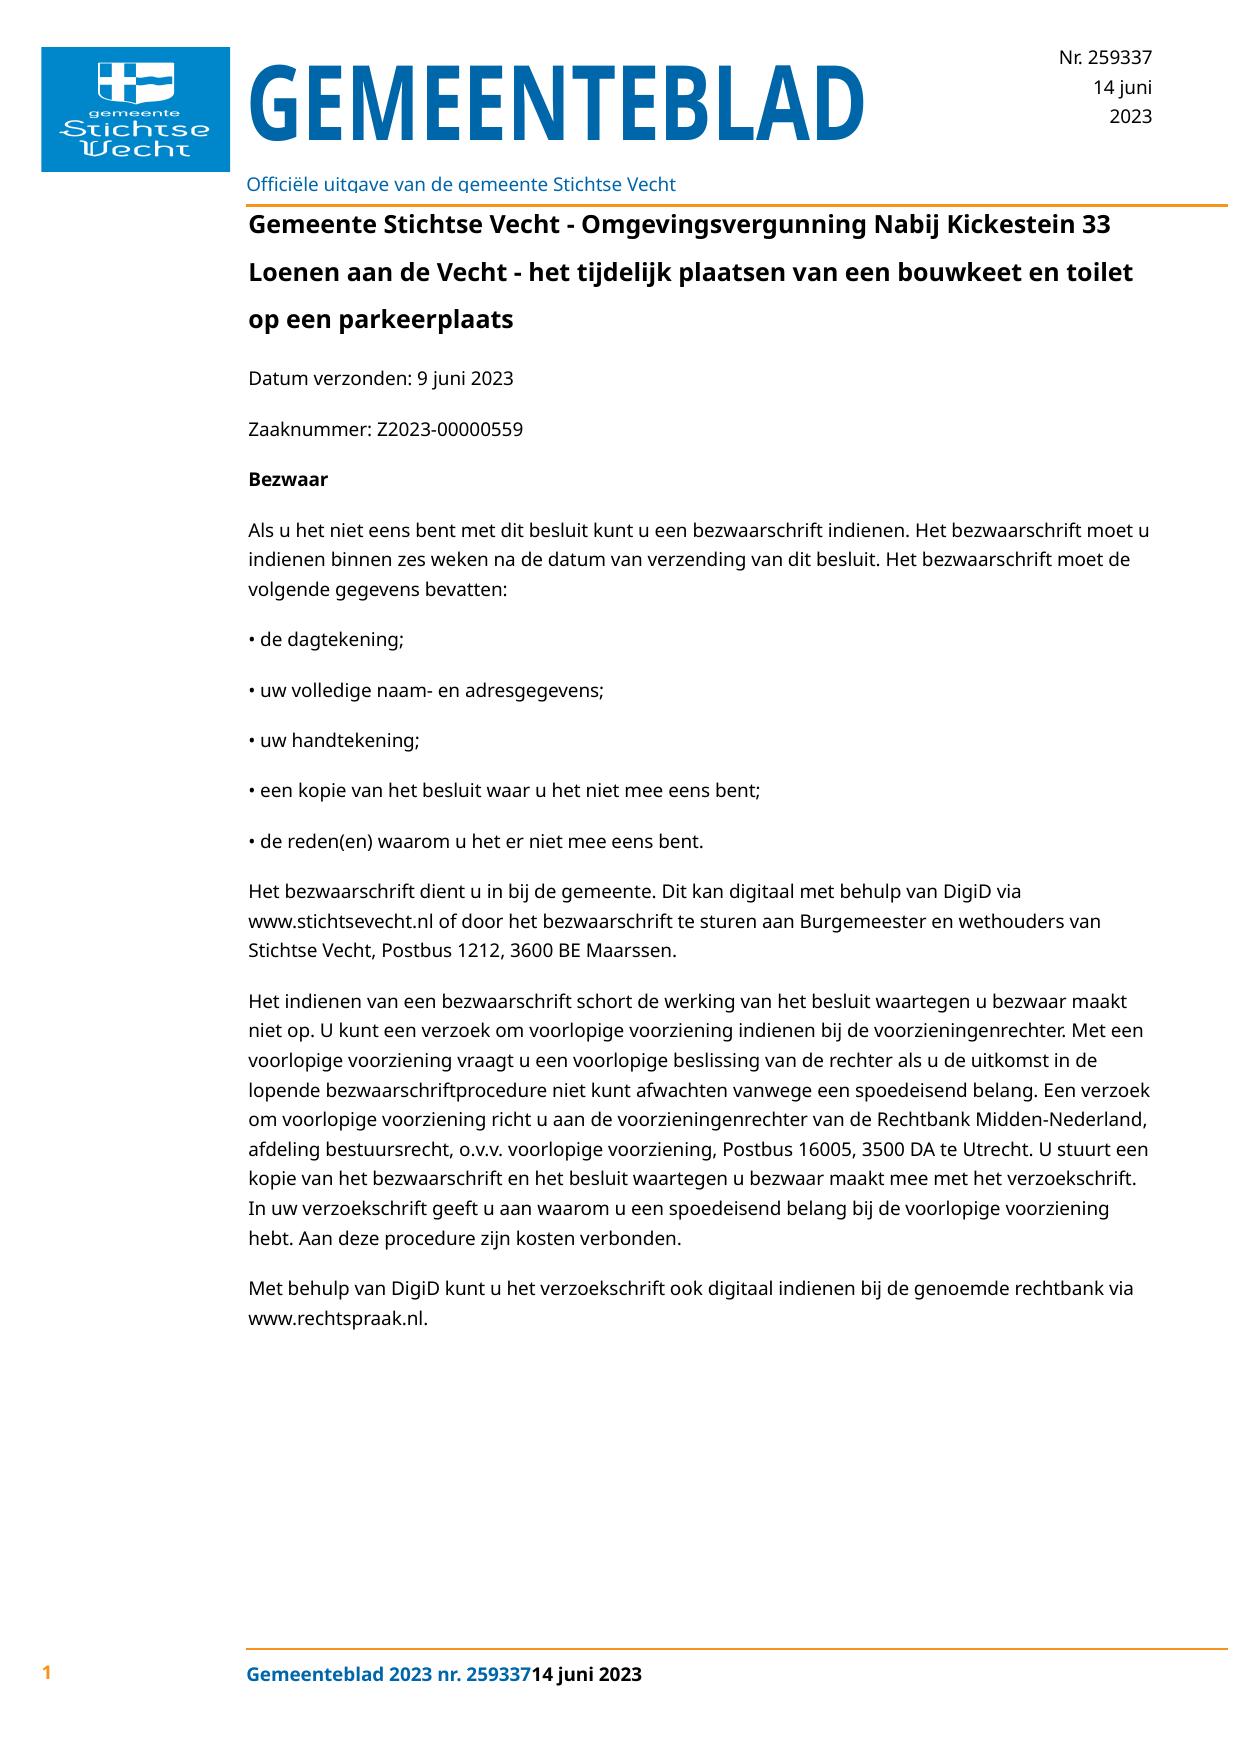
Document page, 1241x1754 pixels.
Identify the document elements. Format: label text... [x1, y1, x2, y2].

text Zaaknummer: Z2023-00000559 [248, 416, 1152, 442]
text • de reden(en) waarom u het er niet mee eens bent. [248, 828, 1152, 854]
text • de dagtekening; [248, 626, 1152, 652]
text Datum verzonden: 9 juni 2023 [248, 366, 1152, 391]
text • een kopie van het besluit waar u het niet mee eens bent; [248, 778, 1152, 803]
text Bezwaar [248, 466, 1152, 492]
text Het bezwaarschrift dient u in bij de gemeente. Dit kan digitaal met behulp van DigiD via www.stichtsevecht.nl of door het bezwaarschrift te sturen aan Burgemeester en wethouders van Stichtse Vecht, Postbus 1212, 3600 BE Maarssen. [248, 878, 1152, 963]
text Het indienen van een bezwaarschrift schort de werking van het besluit waartegen u bezwaar maakt niet op. U kunt een verzoek om voorlopige voorziening indienen bij de voorzieningenrechter. Met een voorlopige voorziening vraagt u een voorlopige beslissing van de rechter als u de uitkomst in de lopende bezwaarschriftprocedure niet kunt afwachten vanwege een spoedeisend belang. Een verzoek om voorlopige voorziening richt u aan de voorzieningenrechter van de Rechtbank Midden-Nederland, afdeling bestuursrecht, o.v.v. voorlopige voorziening, Postbus 16005, 3500 DA te Utrecht. U stuurt een kopie van het bezwaarschrift en het besluit waartegen u bezwaar maakt mee met het verzoekschrift. In uw verzoekschrift geeft u aan waarom u een spoedeisend belang bij de voorlopige voorziening hebt. Aan deze procedure zijn kosten verbonden. [248, 988, 1152, 1250]
picture [99, 63, 135, 101]
text Gemeente Stichtse Vecht - Omgevingsvergunning Nabij Kickestein 33 Loenen aan de Vecht - het tijdelijk plaatsen van een bouwkeet en toilet op een parkeerplaats [248, 207, 1152, 336]
text • uw volledige naam- en adresgegevens; [248, 677, 1152, 702]
text Als u het niet eens bent met dit besluit kunt u een bezwaarschrift indienen. Het bezwaarschrift moet u indienen binnen zes weken na de datum van verzending van dit besluit. Het bezwaarschrift moet de volgende gegevens bevatten: [248, 517, 1152, 602]
picture [137, 63, 174, 103]
text Met behulp van DigiD kunt u het verzoekschrift ook digitaal indienen bij de genoemde rechtbank via www.rechtspraak.nl. [248, 1275, 1152, 1330]
text • uw handtekening; [248, 727, 1152, 753]
